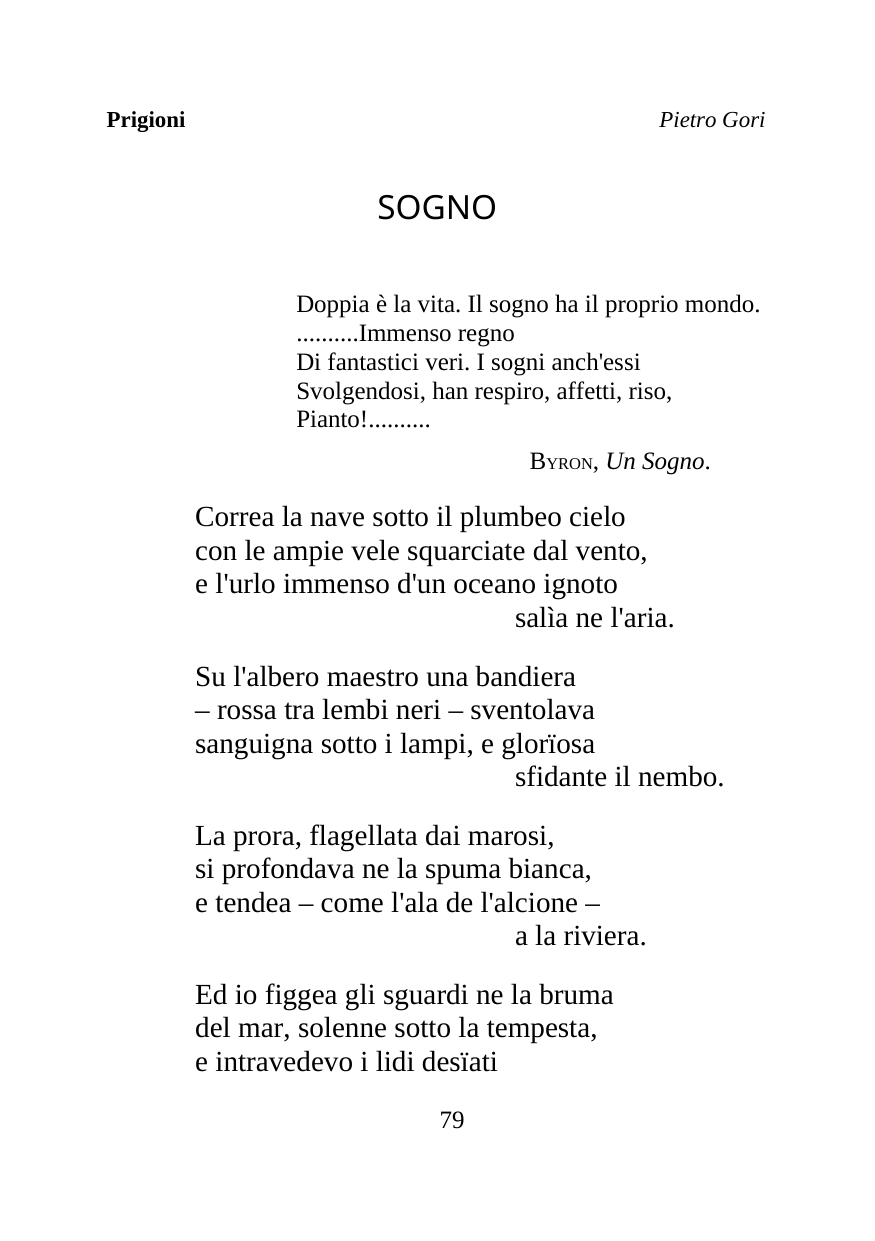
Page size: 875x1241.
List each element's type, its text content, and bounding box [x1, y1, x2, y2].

subtitle SOGNO [106, 184, 768, 229]
text Byron, Un Sogno. [296, 446, 768, 474]
text salìa ne l'aria. [195, 600, 768, 634]
text Correa la nave sotto il plumbeo cielo con le ampie vele squarciate dal vento, e l'urlo immenso d'un oceano ignoto [195, 499, 768, 600]
text a la riviera. [195, 918, 768, 952]
text Doppia è la vita. Il sogno ha il proprio mondo. ..........Immenso regno Di fantastici veri. I sogni anch'essi Svolgendosi, han respiro, affetti, riso, Pianto!.......... [296, 289, 768, 433]
text La prora, flagellata dai marosi, si profondava ne la spuma bianca, e tendea – come l'ala de l'alcione – [195, 818, 768, 918]
text Su l'albero maestro una bandiera – rossa tra lembi neri – sventolava sanguigna sotto i lampi, e glorïosa [195, 659, 768, 759]
text Ed io figgea gli sguardi ne la bruma del mar, solenne sotto la tempesta, e intravedevo i lidi desïati [195, 977, 768, 1078]
text sfidante il nembo. [195, 759, 768, 793]
